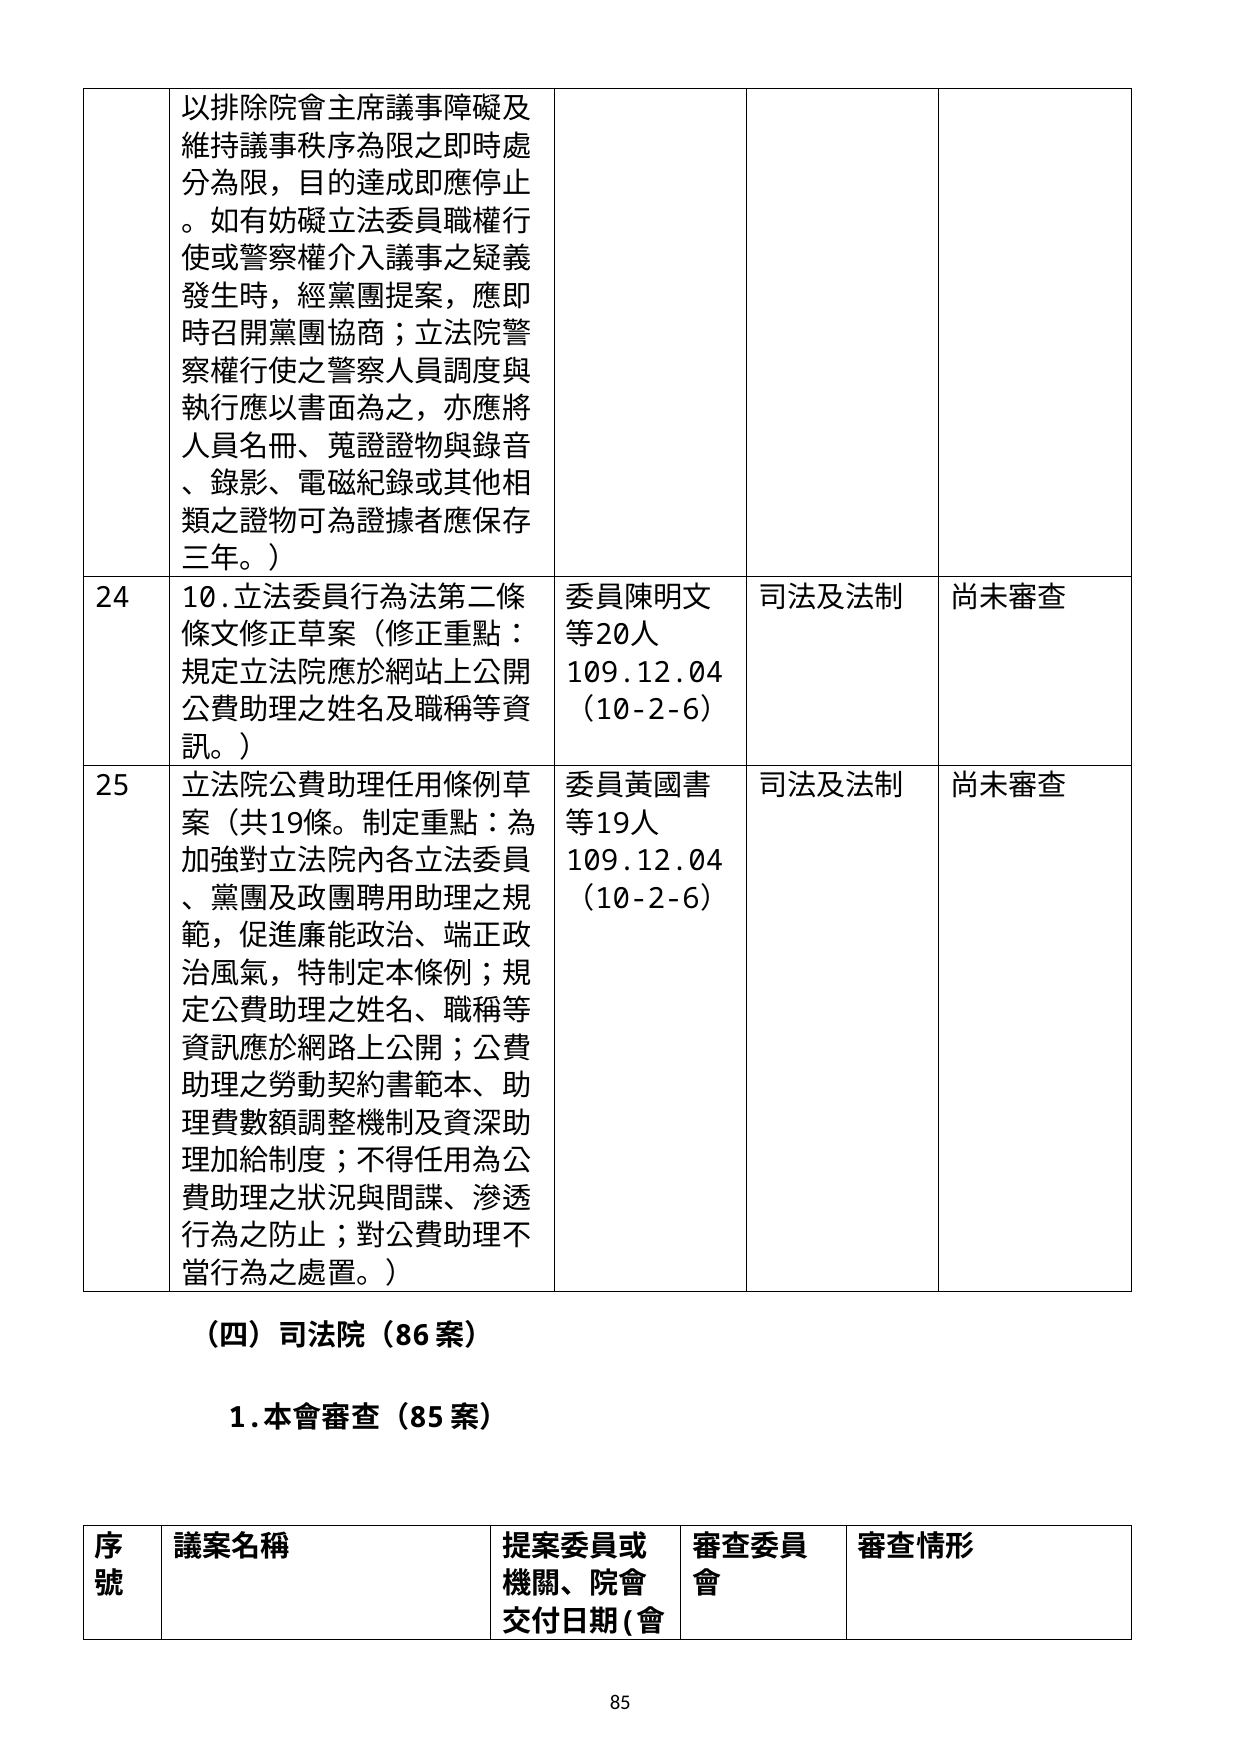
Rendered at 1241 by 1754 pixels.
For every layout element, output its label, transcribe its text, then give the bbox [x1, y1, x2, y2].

table_header 議案名稱 [162, 1526, 490, 1639]
table_cell 委員陳明文等20人 109.12.04 （10-2-6） [555, 577, 746, 765]
table_cell 委員黃國書等19人 109.12.04 （10-2-6） [555, 766, 746, 1291]
text 1.本會審查（85案） [75, 1394, 1165, 1436]
table_cell 25 [84, 766, 169, 1291]
text （四）司法院（86案） [75, 1312, 1165, 1354]
table_cell 司法及法制 [747, 766, 938, 1291]
table_cell [84, 89, 169, 576]
table_header 序號 [84, 1526, 161, 1639]
table_cell [747, 89, 938, 576]
table_header 審查委員會 [681, 1526, 846, 1639]
table_header 審查情形 [847, 1526, 1131, 1639]
table_header 提案委員或機關、院會交付日期(會 [491, 1526, 680, 1639]
table_cell 尚未審查 [939, 577, 1131, 765]
table_cell 24 [84, 577, 169, 765]
table_cell 以排除院會主席議事障礙及維持議事秩序為限之即時處分為限，目的達成即應停止。如有妨礙立法委員職權行使或警察權介入議事之疑義發生時，經黨團提案，應即時召開黨團協商；立法院警察權行使之警察人員調度與執行應以書面為之，亦應將人員名冊、蒐證證物與錄音、錄影、電磁紀錄或其他相類之證物可為證據者應保存三年。） [170, 89, 554, 576]
table_cell 立法院公費助理任用條例草案（共19條。制定重點：為加強對立法院內各立法委員、黨團及政團聘用助理之規範，促進廉能政治、端正政治風氣，特制定本條例；規定公費助理之姓名、職稱等資訊應於網路上公開；公費助理之勞動契約書範本、助理費數額調整機制及資深助理加給制度；不得任用為公費助理之狀況與間諜、滲透行為之防止；對公費助理不當行為之處置。） [170, 766, 554, 1291]
table_cell [939, 89, 1131, 576]
table_cell 尚未審查 [939, 766, 1131, 1291]
table_cell 司法及法制 [747, 577, 938, 765]
table_cell [555, 89, 746, 576]
table_cell 10.立法委員行為法第二條條文修正草案（修正重點：規定立法院應於網站上公開公費助理之姓名及職稱等資訊。） [170, 577, 554, 765]
